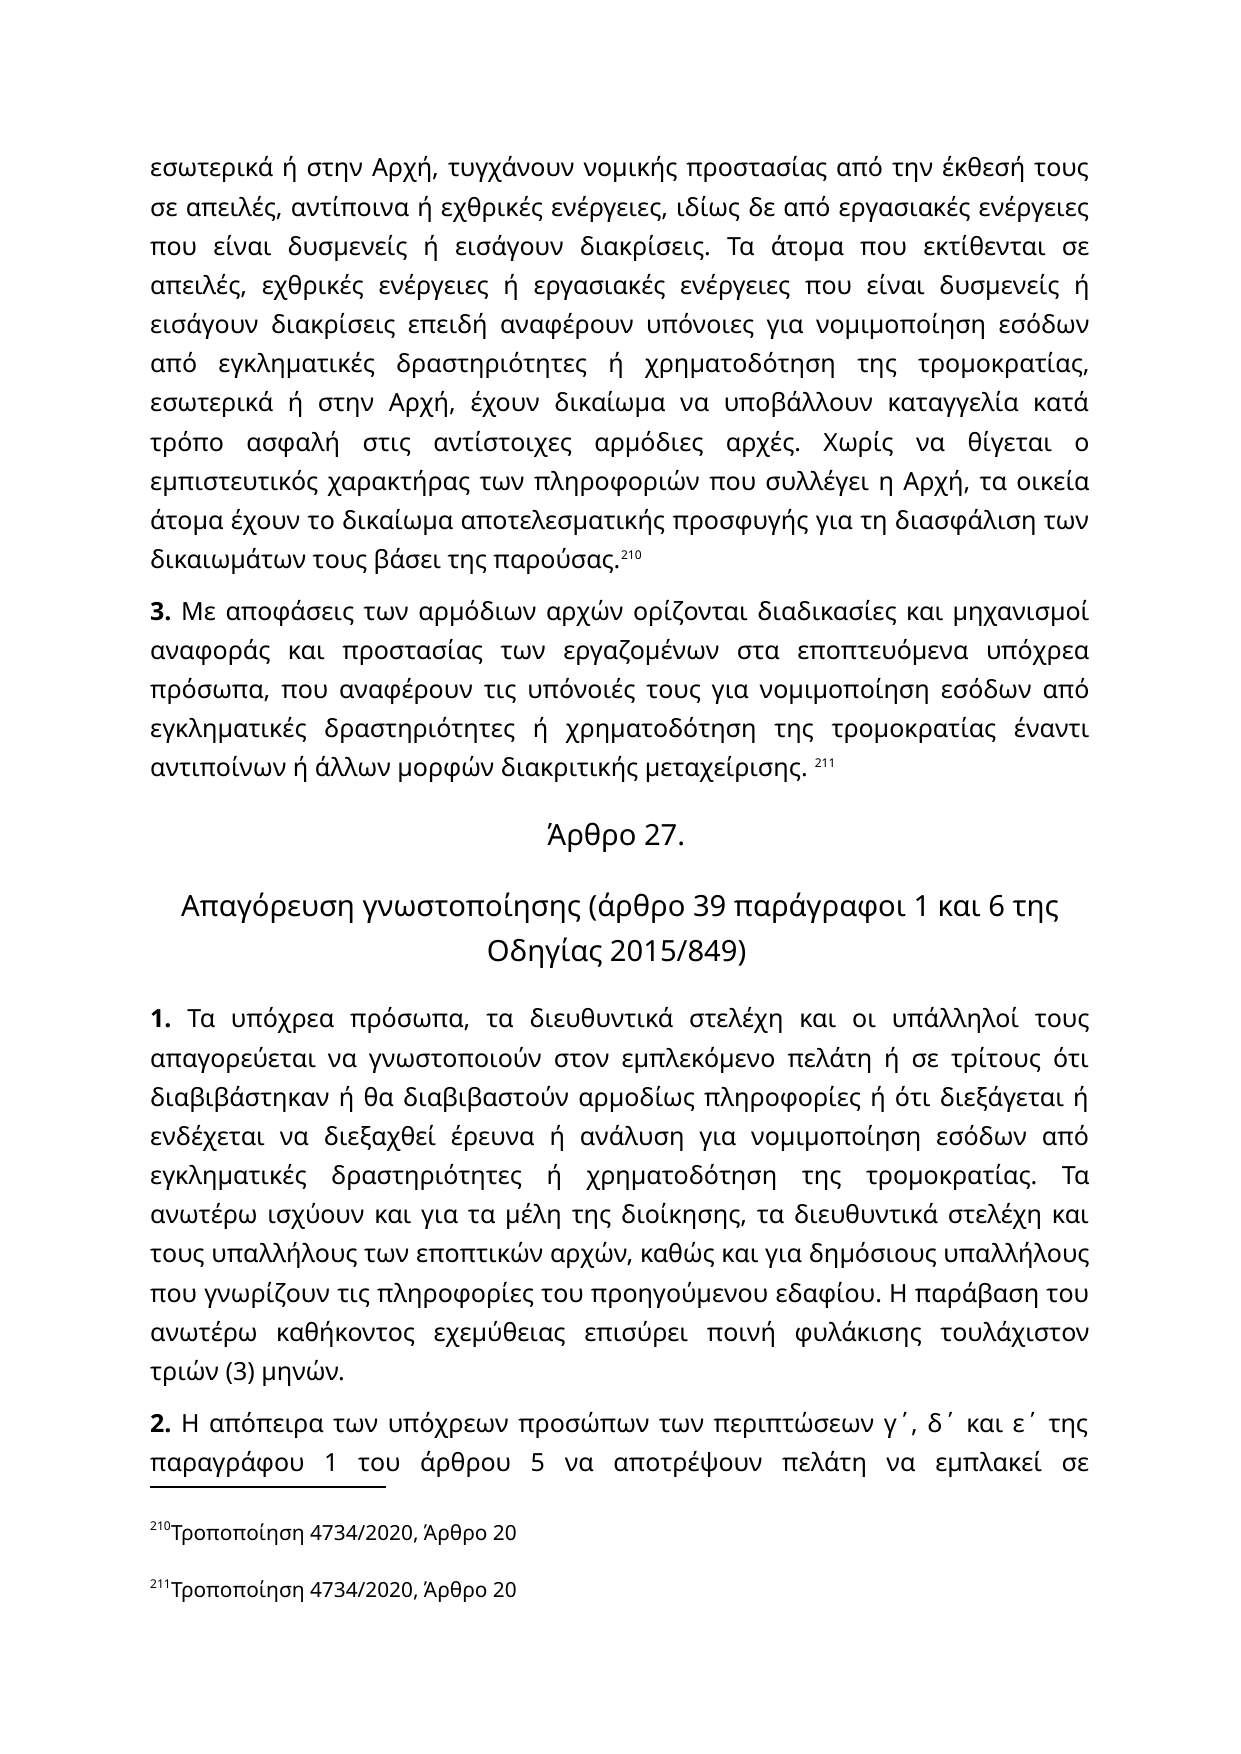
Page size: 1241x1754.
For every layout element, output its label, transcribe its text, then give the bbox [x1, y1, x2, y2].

text 1. Τα υπόχρεα πρόσωπα, τα διευθυντικά στελέχη και οι υπάλληλοί τους απαγορεύεται να γνωστοποιούν στον εμπλεκόμενο πελάτη ή σε τρίτους ότι διαβιβάστηκαν ή θα διαβιβαστούν αρμοδίως πληροφορίες ή ότι διεξάγεται ή ενδέχεται να διεξαχθεί έρευνα ή ανάλυση για νομιμοποίηση εσόδων από εγκληματικές δραστηριότητες ή χρηματοδότηση της τρομοκρατίας. Τα ανωτέρω ισχύουν και για τα μέλη της διοίκησης, τα διευθυντικά στελέχη και τους υπαλλήλους των εποπτικών αρχών, καθώς και για δημόσιους υπαλλήλους που γνωρίζουν τις πληροφορίες του προηγούμενου εδαφίου. Η παράβαση του ανωτέρω καθήκοντος εχεμύθειας επισύρει ποινή φυλάκισης τουλάχιστον τριών (3) μηνών. [150, 1001, 1090, 1388]
subtitle Απαγόρευση γνωστοποίησης (άρθρο 39 παράγραφοι 1 και 6 της Οδηγίας 2015/849) [150, 885, 1090, 970]
text Τροποποίηση 4734/2020, Άρθρο 20 [150, 1576, 1090, 1604]
text 2. Η απόπειρα των υπόχρεων προσώπων των περιπτώσεων γ΄, δ΄ και ε΄ της παραγράφου 1 του άρθρου 5 να αποτρέψουν πελάτη να εμπλακεί σε [150, 1405, 1090, 1478]
text εσωτερικά ή στην Αρχή, τυγχάνουν νομικής προστασίας από την έκθεσή τους σε απειλές, αντίποινα ή εχθρικές ενέργειες, ιδίως δε από εργασιακές ενέργειες που είναι δυσμενείς ή εισάγουν διακρίσεις. Τα άτομα που εκτίθενται σε απειλές, εχθρικές ενέργειες ή εργασιακές ενέργειες που είναι δυσμενείς ή εισάγουν διακρίσεις επειδή αναφέρουν υπόνοιες για νομιμοποίηση εσόδων από εγκληματικές δραστηριότητες ή χρηματοδότηση της τρομοκρατίας, εσωτερικά ή στην Αρχή, έχουν δικαίωμα να υποβάλλουν καταγγελία κατά τρόπο ασφαλή στις αντίστοιχες αρμόδιες αρχές. Χωρίς να θίγεται ο εμπιστευτικός χαρακτήρας των πληροφοριών που συλλέγει η Αρχή, τα οικεία άτομα έχουν το δικαίωμα αποτελεσματικής προσφυγής για τη διασφάλιση των δικαιωμάτων τους βάσει της παρούσας. [150, 150, 1090, 576]
subtitle Άρθρο 27. [150, 814, 1090, 854]
text Τροποποίηση 4734/2020, Άρθρο 20 [150, 1518, 1090, 1546]
text 3. Με αποφάσεις των αρμόδιων αρχών ορίζονται διαδικασίες και μηχανισμοί αναφοράς και προστασίας των εργαζομένων στα εποπτευόμενα υπόχρεα πρόσωπα, που αναφέρουν τις υπόνοιές τους για νομιμοποίηση εσόδων από εγκληματικές δραστηριότητες ή χρηματοδότηση της τρομοκρατίας έναντι αντιποίνων ή άλλων μορφών διακριτικής μεταχείρισης. [150, 593, 1090, 784]
